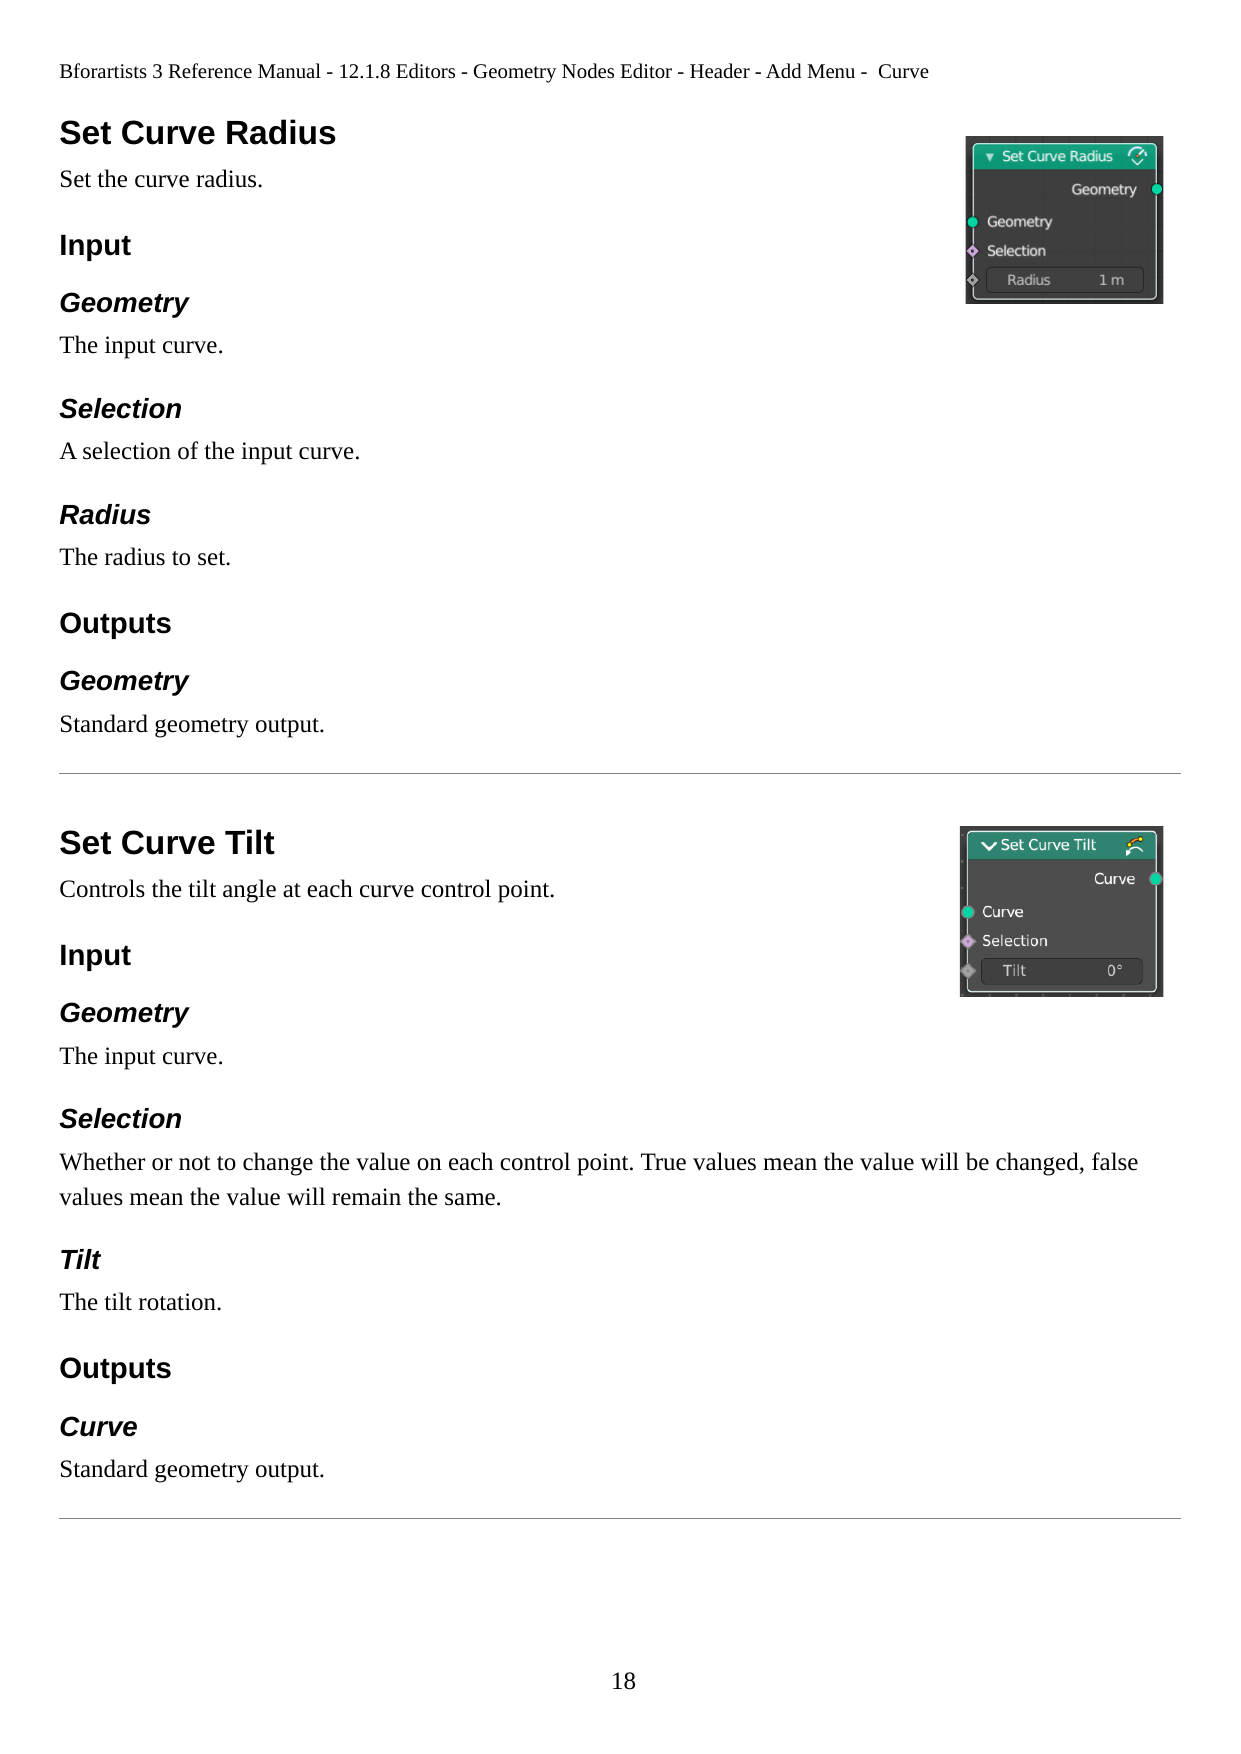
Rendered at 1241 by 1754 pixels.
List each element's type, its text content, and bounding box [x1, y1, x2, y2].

text The input curve. [59, 1041, 1181, 1070]
text Whether or not to change the value on each control point. True values mean the value will be changed, false values mean the value will remain the same. [59, 1147, 1181, 1210]
subtitle Set Curve Radius [59, 113, 1181, 151]
subtitle Curve [59, 1410, 1181, 1442]
text Standard geometry output. [59, 709, 1181, 738]
subtitle Outputs [59, 1351, 1181, 1385]
subtitle Geometry [59, 665, 1181, 697]
text Standard geometry output. [59, 1454, 1181, 1483]
subtitle Geometry [59, 997, 1181, 1029]
text The tilt rotation. [59, 1287, 1181, 1316]
picture [959, 826, 1164, 997]
subtitle Input [59, 938, 959, 972]
subtitle Set Curve Tilt [59, 823, 1181, 862]
text A selection of the input curve. [59, 436, 1181, 465]
subtitle [1164, 227, 1181, 261]
subtitle Radius [59, 498, 1181, 530]
picture [965, 136, 1164, 304]
subtitle Tilt [59, 1243, 1181, 1275]
subtitle Selection [59, 1103, 1181, 1134]
subtitle Outputs [59, 606, 1181, 640]
text [1164, 164, 1181, 192]
subtitle Geometry [59, 286, 1181, 318]
text Set the curve radius. [59, 164, 965, 192]
text The input curve. [59, 331, 1181, 359]
text Controls the tilt angle at each curve control point. [59, 874, 959, 903]
subtitle [1164, 938, 1181, 972]
subtitle Input [59, 227, 965, 261]
text The radius to set. [59, 542, 1181, 571]
subtitle Selection [59, 392, 1181, 424]
